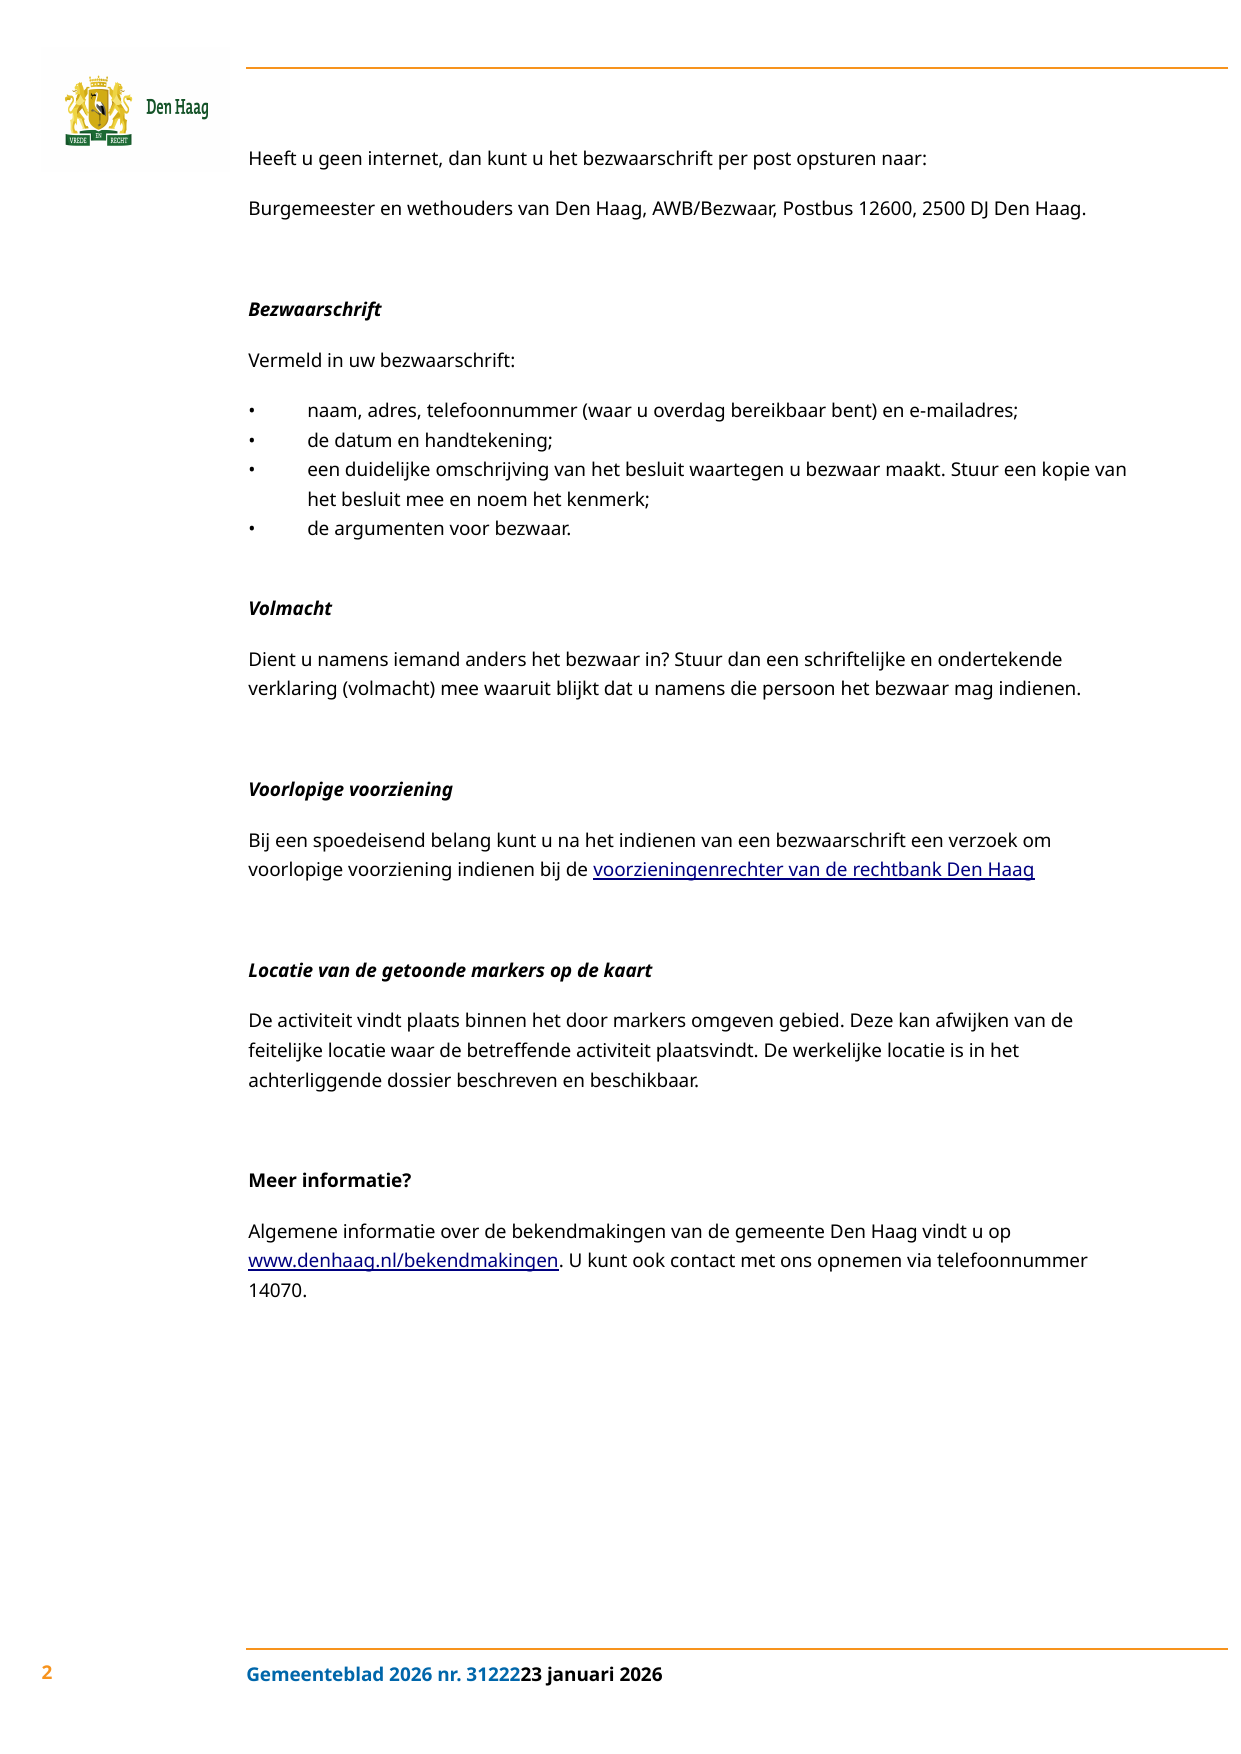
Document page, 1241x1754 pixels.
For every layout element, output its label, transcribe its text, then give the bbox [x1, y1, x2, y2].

text Locatie van de getoonde markers op de kaart [248, 957, 1152, 983]
list de datum en handtekening; [248, 427, 1152, 453]
text Vermeld in uw bezwaarschrift: [248, 347, 1152, 373]
list naam, adres, telefoonnummer (waar u overdag bereikbaar bent) en e-mailadres; [248, 397, 1152, 423]
text Bezwaarschrift [248, 296, 1152, 322]
text Dient u namens iemand anders het bezwaar in? Stuur dan een schriftelijke en ondertekende verklaring (volmacht) mee waaruit blijkt dat u namens die persoon het bezwaar mag indienen. [248, 646, 1152, 701]
text Heeft u geen internet, dan kunt u het bezwaarschrift per post opsturen naar: [248, 145, 1152, 171]
text Meer informatie? [248, 1168, 1152, 1193]
text Algemene informatie over de bekendmakingen van de gemeente Den Haag vindt u op www.denhaag.nl/bekendmakingen. U kunt ook contact met ons opnemen via telefoonnummer 14070. [248, 1218, 1152, 1303]
picture [41, 47, 231, 172]
text Burgemeester en wethouders van Den Haag, AWB/Bezwaar, Postbus 12600, 2500 DJ Den Haag. [248, 196, 1152, 221]
list een duidelijke omschrijving van het besluit waartegen u bezwaar maakt. Stuur een kopie van het besluit mee en noem het kenmerk; [248, 456, 1152, 512]
text De activiteit vindt plaats binnen het door markers omgeven gebied. Deze kan afwijken van de feitelijke locatie waar de betreffende activiteit plaatsvindt. De werkelijke locatie is in het achterliggende dossier beschreven en beschikbaar. [248, 1008, 1152, 1093]
list de argumenten voor bezwaar. [248, 516, 1152, 541]
text Volmacht [248, 596, 1152, 621]
text Voorlopige voorziening [248, 776, 1152, 802]
text Bij een spoedeisend belang kunt u na het indienen van een bezwaarschrift een verzoek om voorlopige voorziening indienen bij de voorzieningenrechter van de rechtbank Den Haag [248, 827, 1152, 882]
